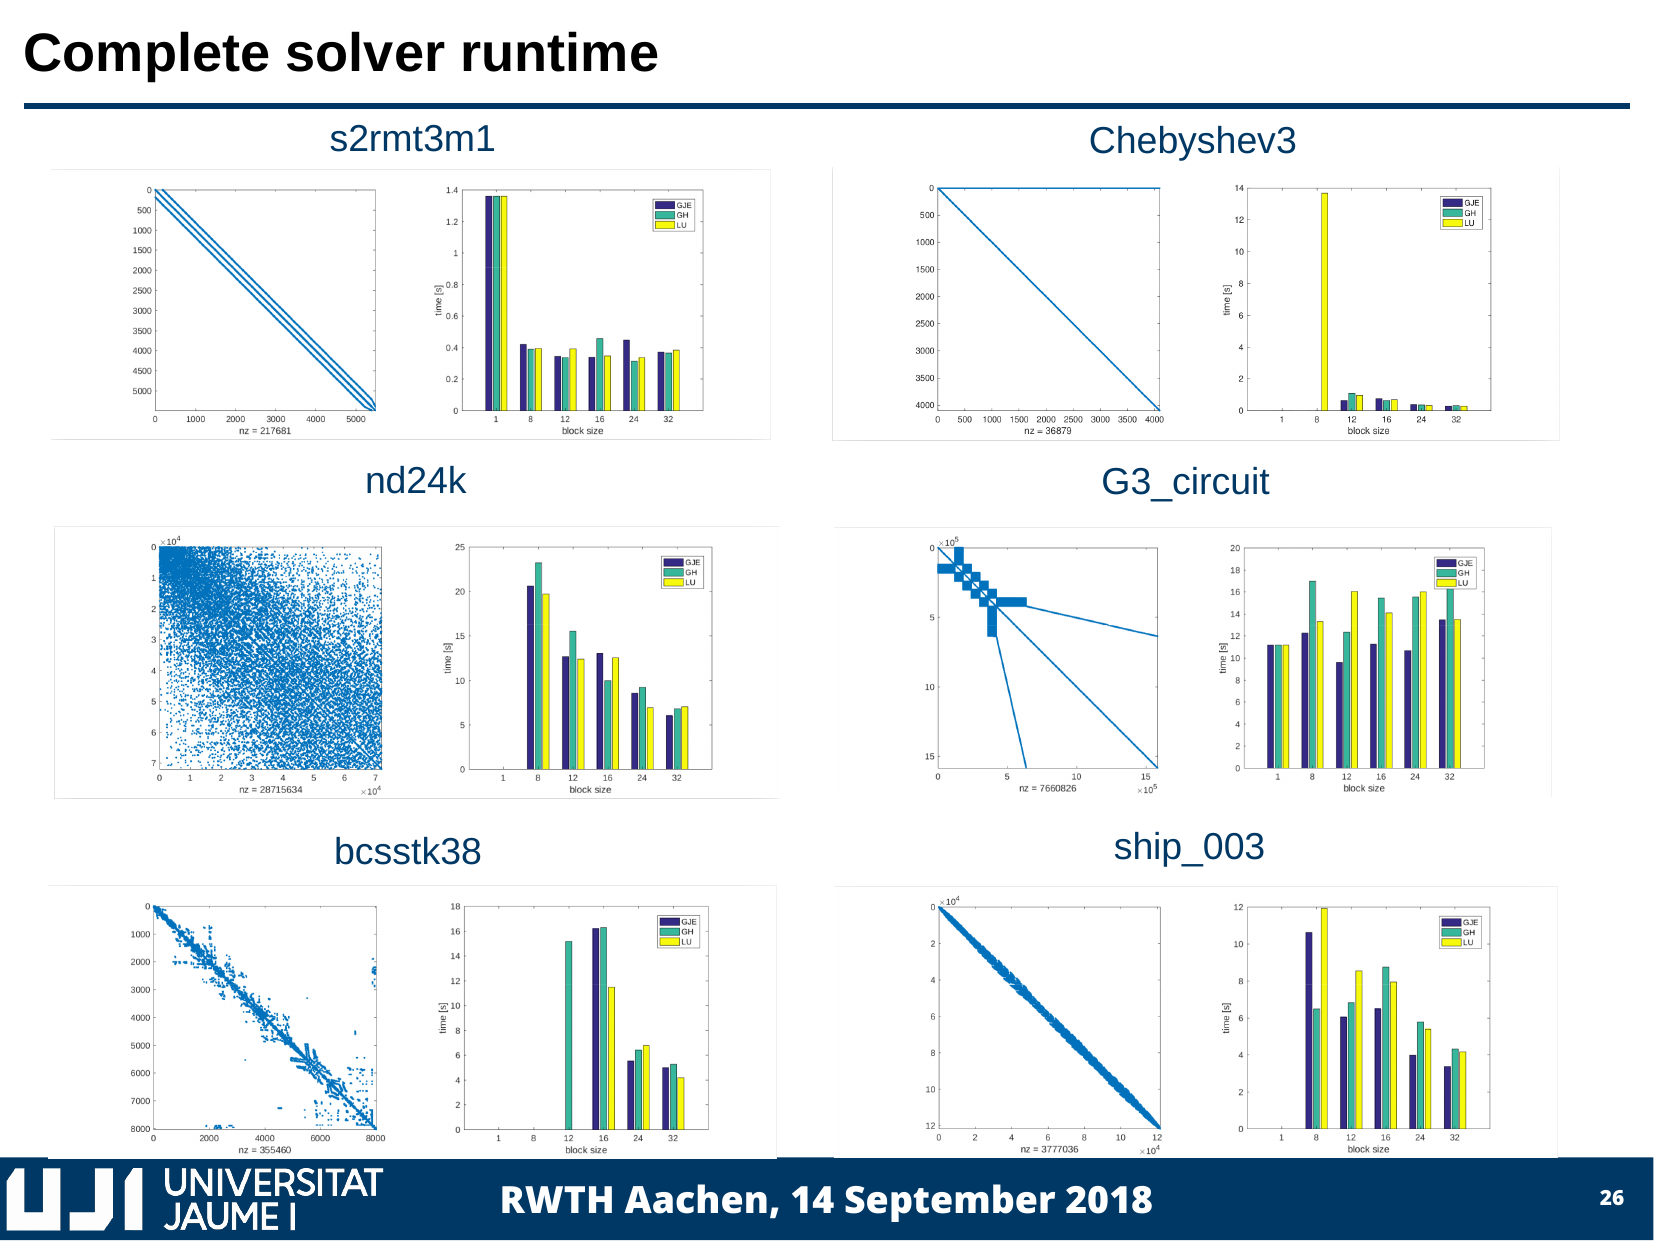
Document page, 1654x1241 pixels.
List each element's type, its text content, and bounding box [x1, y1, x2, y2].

picture [834, 886, 1558, 1158]
picture [51, 169, 771, 440]
picture [832, 167, 1560, 441]
picture [834, 527, 1552, 797]
picture [54, 526, 780, 799]
text_box nd24k [350, 452, 488, 512]
text_box bcsstk38 [319, 823, 506, 883]
title Complete solver runtime [23, 0, 1630, 107]
picture [0, 885, 777, 1241]
text_box s2rmt3m1 [314, 110, 521, 169]
text_box G3_circuit [1086, 452, 1295, 512]
text_box Chebyshev3 [1074, 112, 1324, 167]
text_box ship_003 [1098, 818, 1289, 878]
